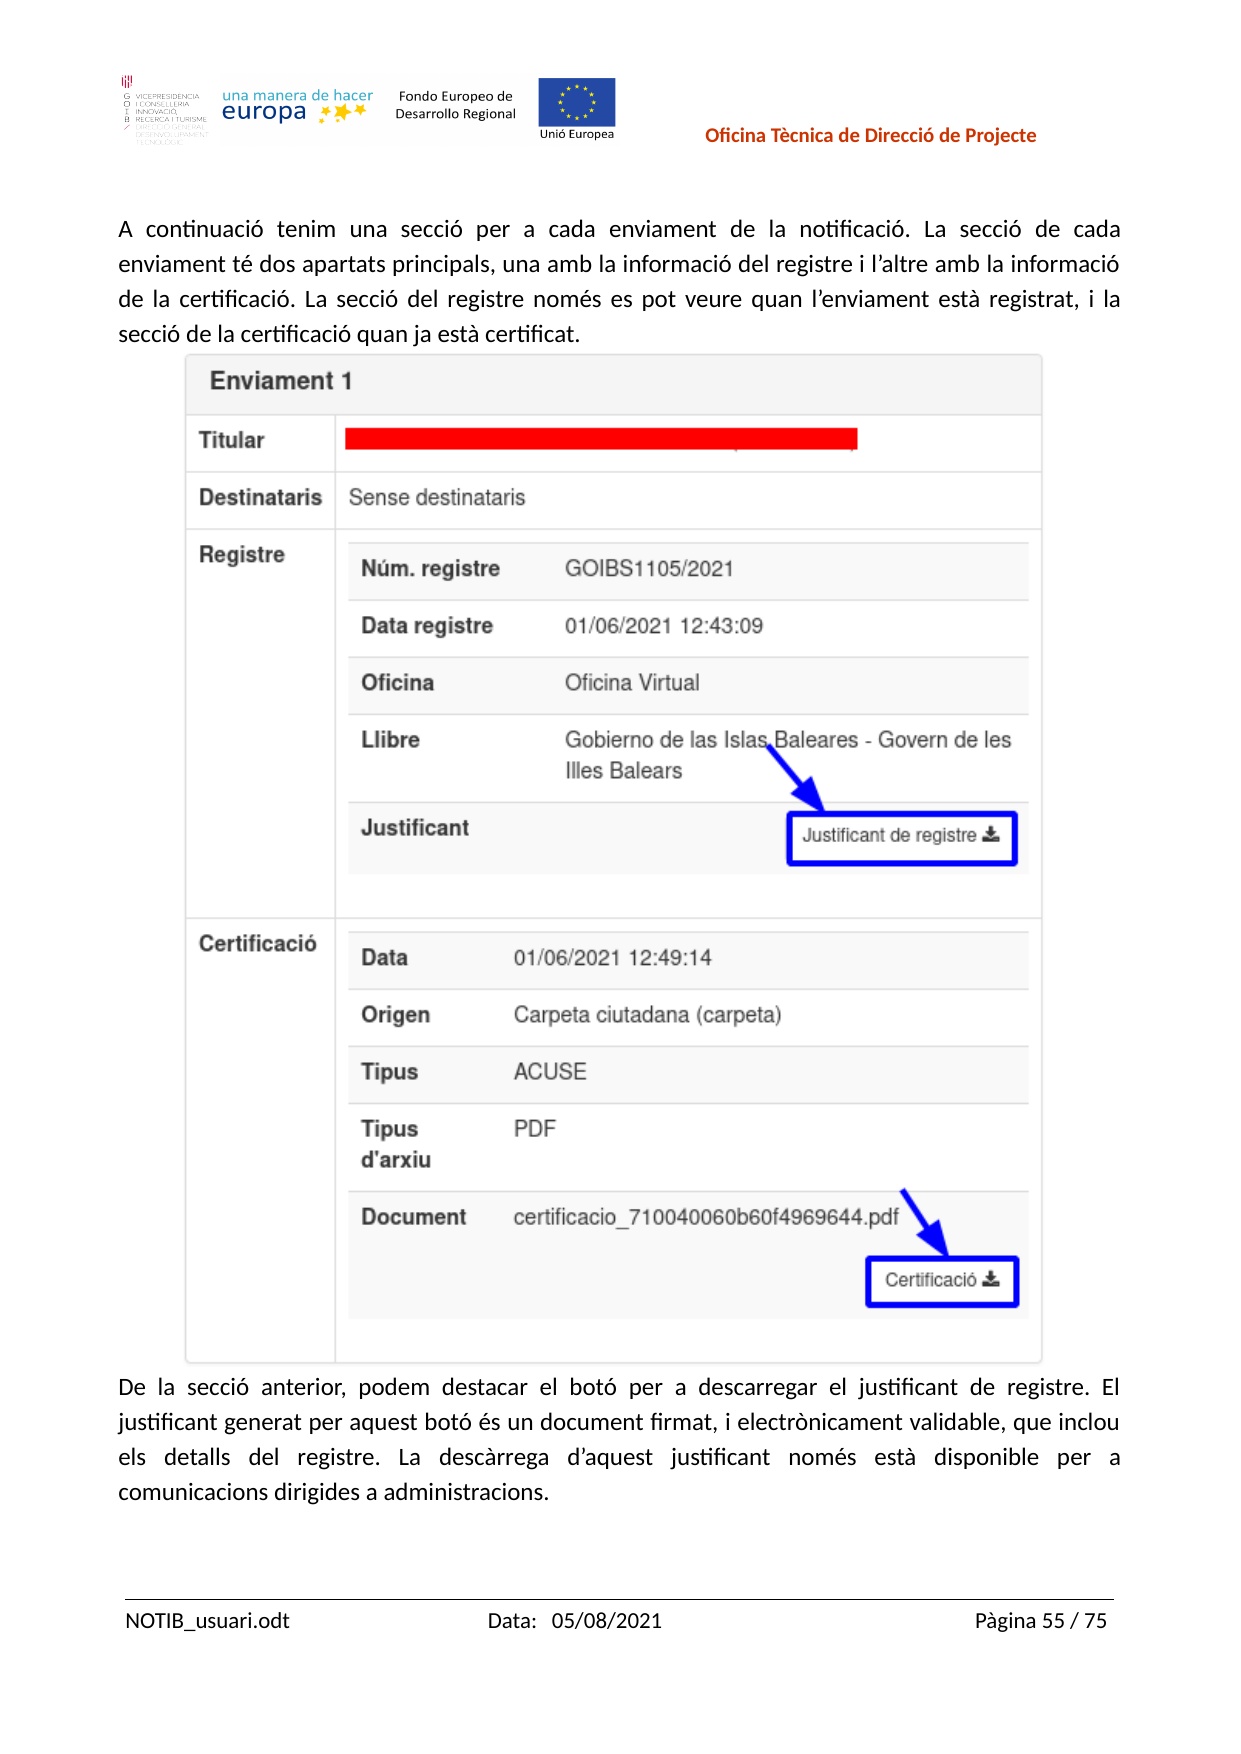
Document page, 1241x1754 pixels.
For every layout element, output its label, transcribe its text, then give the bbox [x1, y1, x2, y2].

text A continuació tenim una secció per a cada enviament de la notificació. La secció de cada enviament té dos apartats principals, una amb la informació del registre i l’altre amb la informació de la certificació. La secció del registre només es pot veure quan l’enviament està registrat, i la secció de la certificació quan ja està certificat. [118, 213, 1122, 348]
text De la secció anterior, podem destacar el botó per a descarregar el justificant de registre. El justificant generat per aquest botó és un document firmat, i electrònicament validable, que inclou els detalls del registre. La descàrrega d’aquest justificant només està disponible per a comunicacions dirigides a administracions. [118, 1367, 1122, 1506]
picture [118, 73, 213, 147]
picture [182, 351, 1046, 1367]
picture [219, 73, 621, 147]
